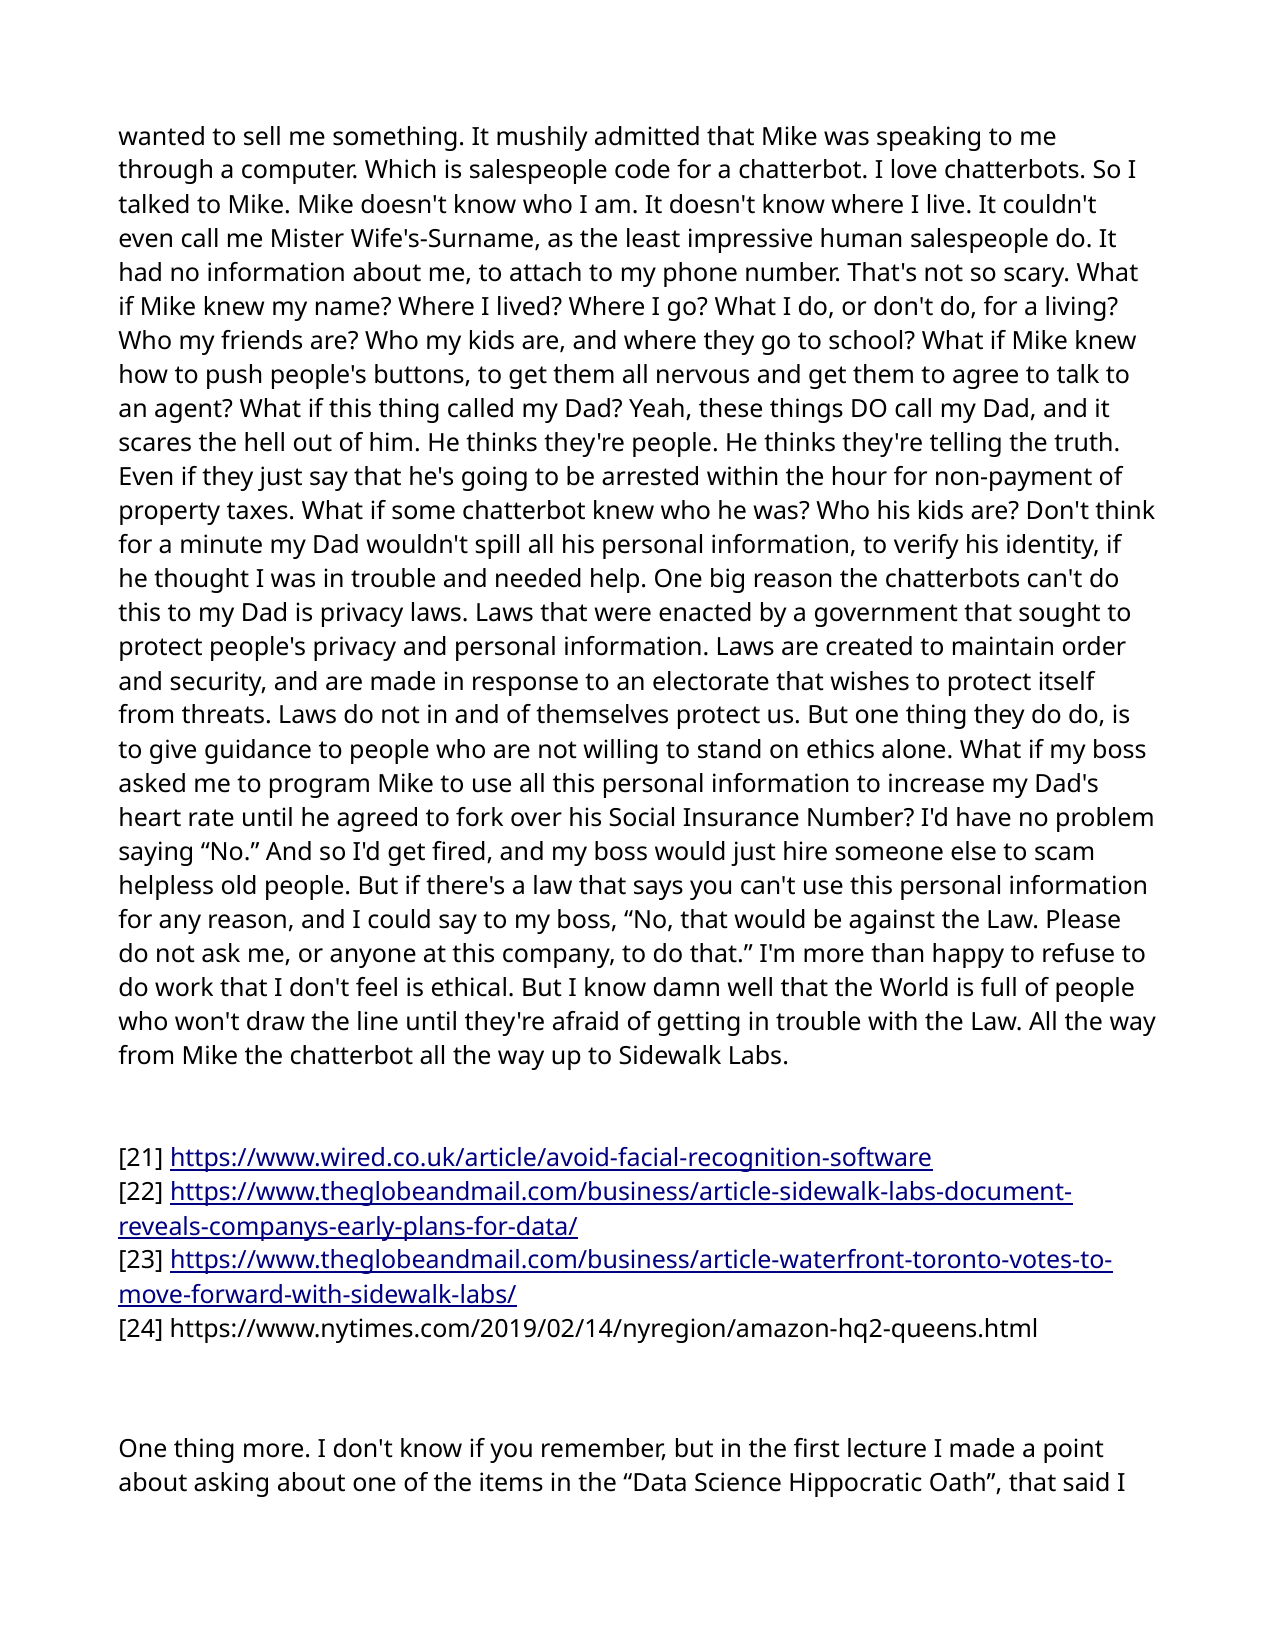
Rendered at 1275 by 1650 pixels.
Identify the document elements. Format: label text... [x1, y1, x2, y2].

text One thing more. I don't know if you remember, but in the first lecture I made a point about asking about one of the items in the “Data Science Hippocratic Oath”, that said I [118, 1431, 1157, 1499]
text [21] https://www.wired.co.uk/article/avoid-facial-recognition-software [118, 1140, 1157, 1174]
text [22] https://www.theglobeandmail.com/business/article-sidewalk-labs-document-reveals-companys-early-plans-for-data/ [118, 1174, 1157, 1242]
text [24] https://www.nytimes.com/2019/02/14/nyregion/amazon-hq2-queens.html [118, 1310, 1157, 1344]
text wanted to sell me something. It mushily admitted that Mike was speaking to me through a computer. Which is salespeople code for a chatterbot. I love chatterbots. So I talked to Mike. Mike doesn't know who I am. It doesn't know where I live. It couldn't even call me Mister Wife's-Surname, as the least impressive human salespeople do. It had no information about me, to attach to my phone number. That's not so scary. What if Mike knew my name? Where I lived? Where I go? What I do, or don't do, for a living? Who my friends are? Who my kids are, and where they go to school? What if Mike knew how to push people's buttons, to get them all nervous and get them to agree to talk to an agent? What if this thing called my Dad? Yeah, these things DO call my Dad, and it scares the hell out of him. He thinks they're people. He thinks they're telling the truth. Even if they just say that he's going to be arrested within the hour for non-payment of property taxes. What if some chatterbot knew who he was? Who his kids are? Don't think for a minute my Dad wouldn't spill all his personal information, to verify his identity, if he thought I was in trouble and needed help. One big reason the chatterbots can't do this to my Dad is privacy laws. Laws that were enacted by a government that sought to protect people's privacy and personal information. Laws are created to maintain order and security, and are made in response to an electorate that wishes to protect itself from threats. Laws do not in and of themselves protect us. But one thing they do do, is to give guidance to people who are not willing to stand on ethics alone. What if my boss asked me to program Mike to use all this personal information to increase my Dad's heart rate until he agreed to fork over his Social Insurance Number? I'd have no problem saying “No.” And so I'd get fired, and my boss would just hire someone else to scam helpless old people. But if there's a law that says you can't use this personal information for any reason, and I could say to my boss, “No, that would be against the Law. Please do not ask me, or anyone at this company, to do that.” I'm more than happy to refuse to do work that I don't feel is ethical. But I know damn well that the World is full of people who won't draw the line until they're afraid of getting in trouble with the Law. All the way from Mike the chatterbot all the way up to Sidewalk Labs. [118, 118, 1157, 1072]
text [23] https://www.theglobeandmail.com/business/article-waterfront-toronto-votes-to-move-forward-with-sidewalk-labs/ [118, 1242, 1157, 1310]
